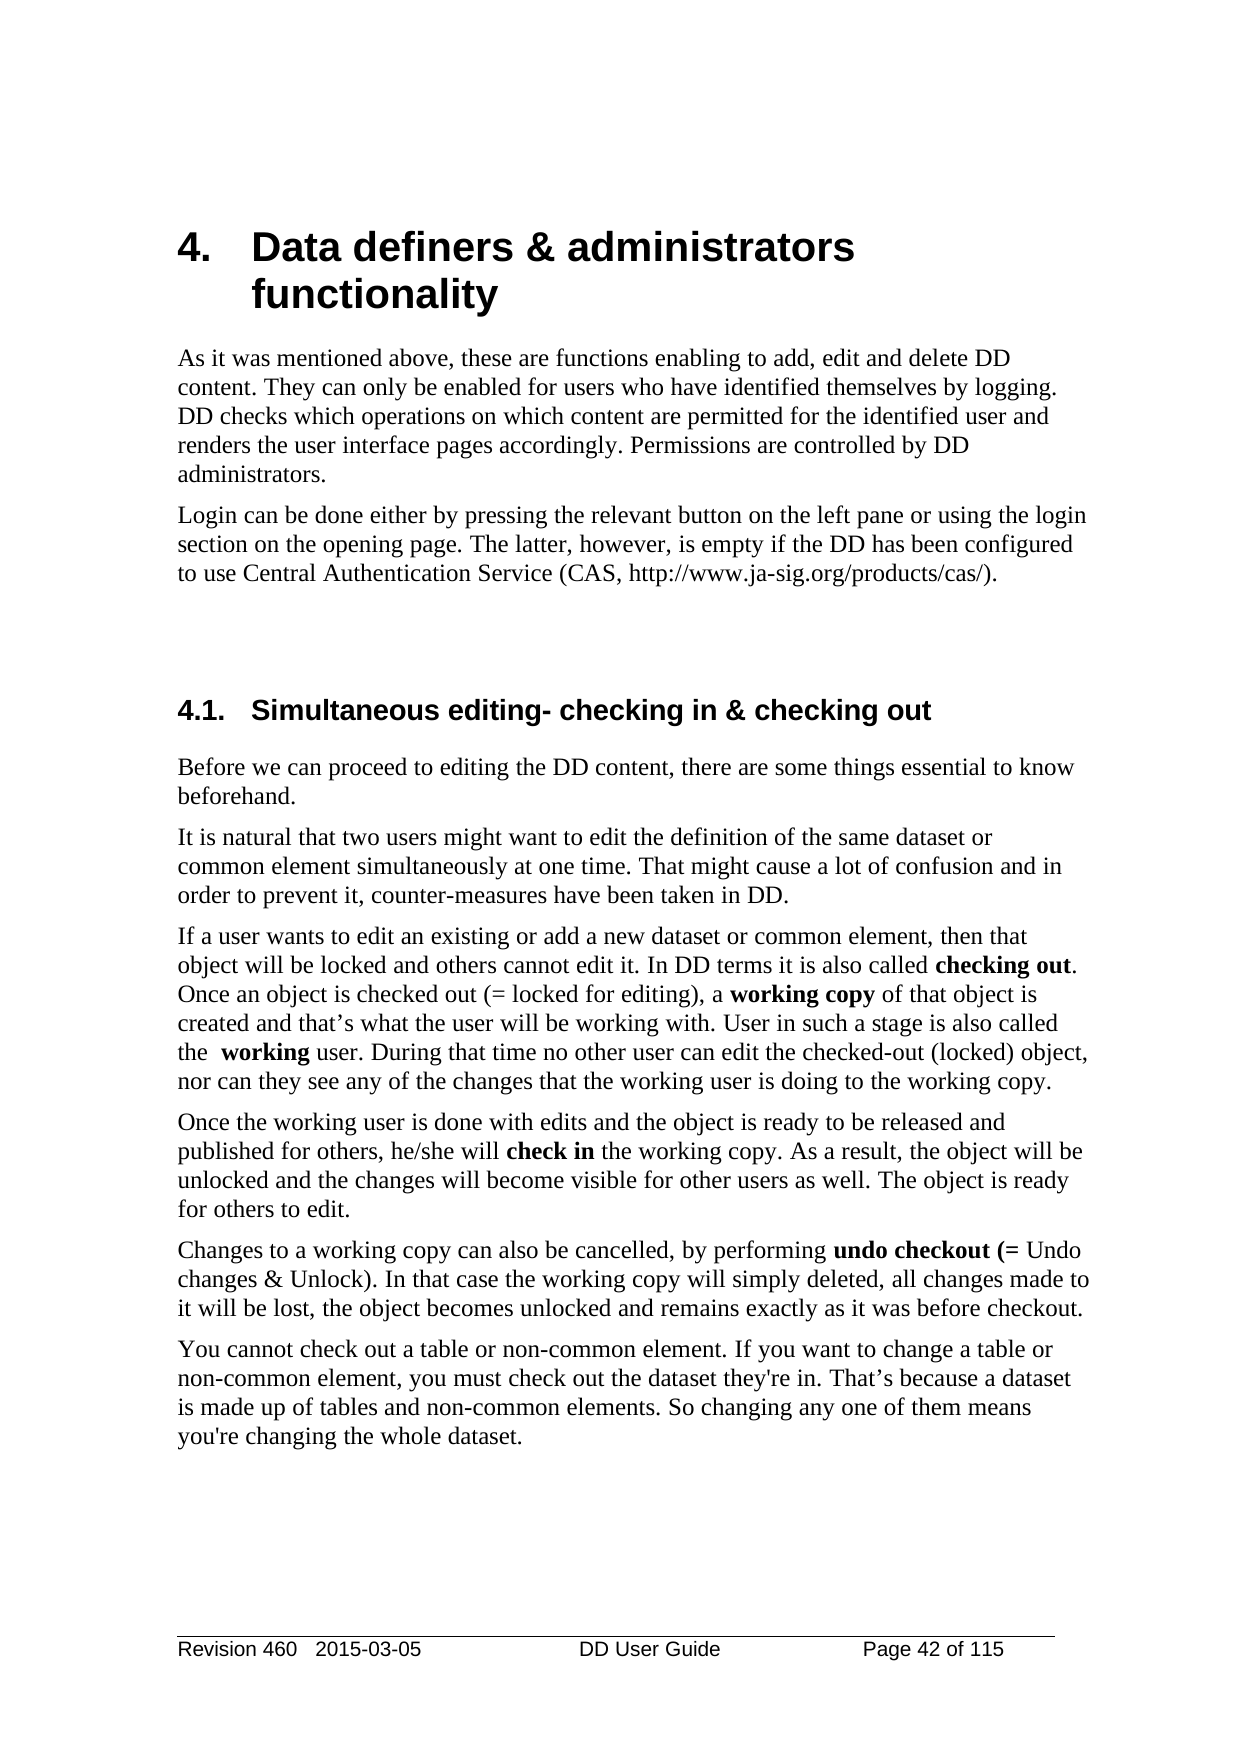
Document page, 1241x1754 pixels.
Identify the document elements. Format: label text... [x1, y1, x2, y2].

text As it was mentioned above, these are functions enabling to add, edit and delete DD content. They can only be enabled for users who have identified themselves by logging. DD checks which operations on which content are permitted for the identified user and renders the user interface pages accordingly. Permissions are controlled by DD administrators. [177, 343, 1092, 488]
text Once the working user is done with edits and the object is ready to be released and published for others, he/she will check in the working copy. As a result, the object will be unlocked and the changes will become visible for other users as well. The object is ready for others to edit. [177, 1107, 1092, 1223]
subtitle Simultaneous editing- checking in & checking out [177, 693, 1092, 727]
text You cannot check out a table or non-common element. If you want to change a table or non-common element, you must check out the dataset they're in. That’s because a dataset is made up of tables and non-common elements. So changing any one of them means you're changing the whole dataset. [177, 1334, 1092, 1450]
text Login can be done either by pressing the relevant button on the left pane or using the login section on the opening page. The latter, however, is empty if the DD has been configured to use Central Authentication Service (CAS, http://www.ja-sig.org/products/cas/). [177, 500, 1092, 587]
text It is natural that two users might want to edit the definition of the same dataset or common element simultaneously at one time. That might cause a lot of confusion and in order to prevent it, counter-measures have been taken in DD. [177, 822, 1092, 909]
text If a user wants to edit an existing or add a new dataset or common element, then that object will be locked and others cannot edit it. In DD terms it is also called checking out. Once an object is checked out (= locked for editing), a working copy of that object is created and that’s what the user will be working with. User in such a stage is also called the working user. During that time no other user can edit the checked-out (locked) object, nor can they see any of the changes that the working user is doing to the working copy. [177, 921, 1092, 1095]
text Before we can proceed to editing the DD content, there are some things essential to know beforehand. [177, 752, 1092, 810]
subtitle Data definers & administrators functionality [177, 222, 1092, 318]
text Changes to a working copy can also be cancelled, by performing undo checkout (= Undo changes & Unlock). In that case the working copy will simply deleted, all changes made to it will be lost, the object becomes unlocked and remains exactly as it was before checkout. [177, 1235, 1092, 1322]
